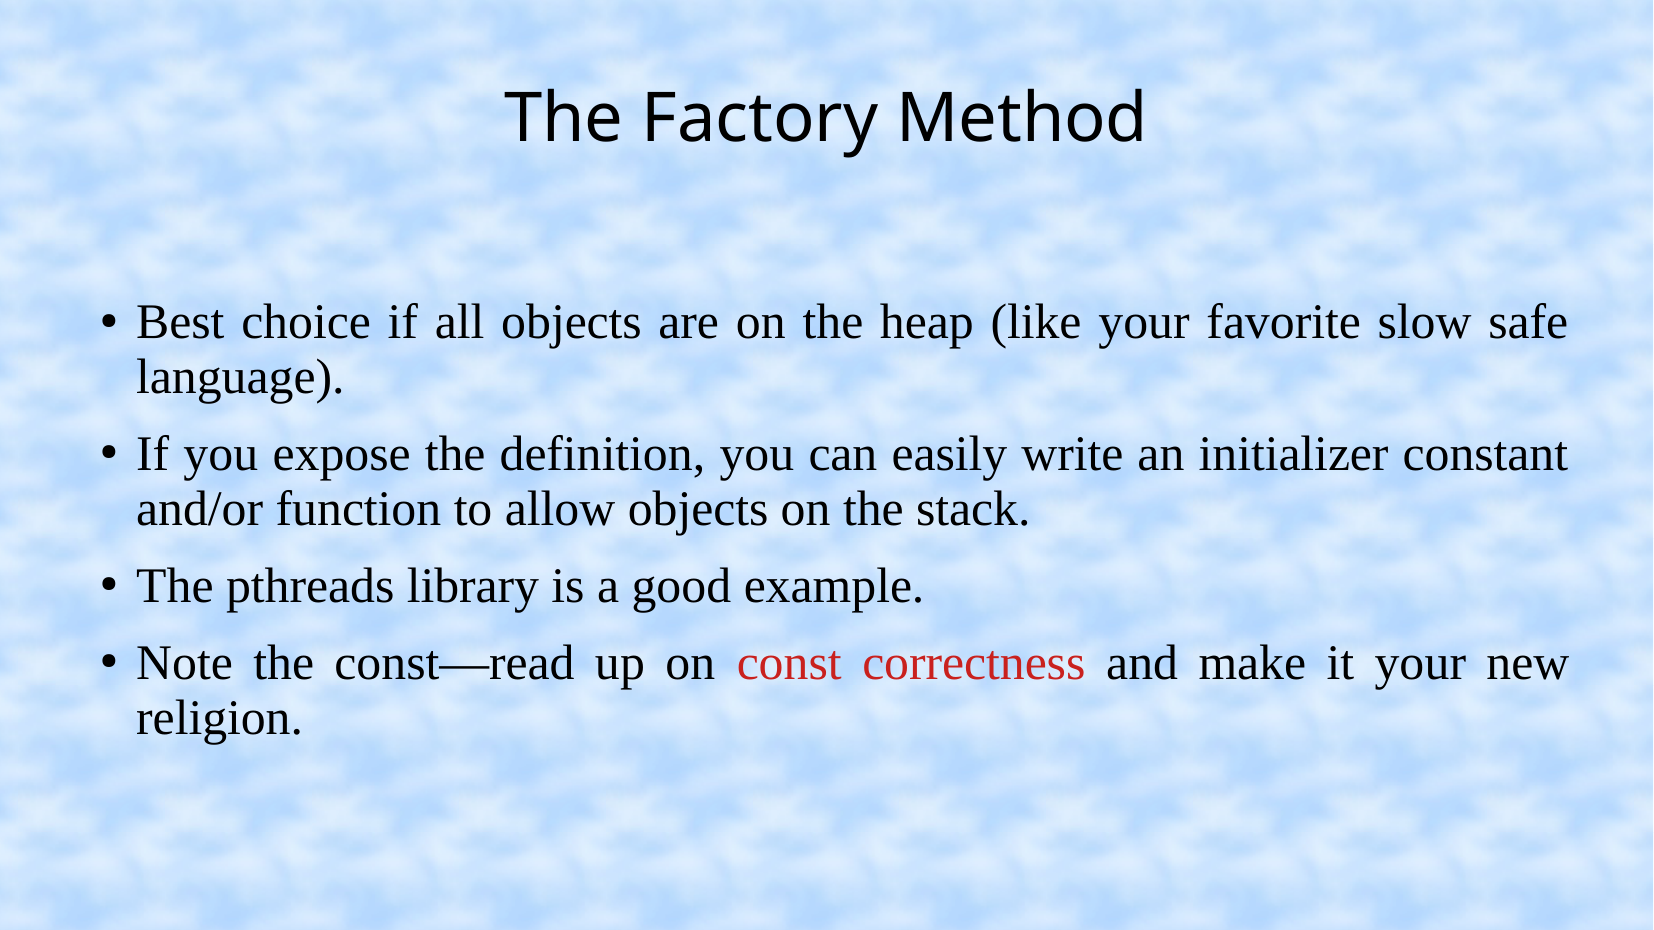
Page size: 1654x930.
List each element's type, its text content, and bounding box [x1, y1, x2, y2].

title The Factory Method [82, 36, 1571, 193]
list Best choice if all objects are on the heap (like your favorite slow safe language). If you expose the definition, you can easily write an initializer constant and/or function to allow objects on the stack. The pthreads library is a good example. Note the const—read up on const correctness and make it your new religion. [82, 217, 1571, 841]
picture [0, 0, 1654, 930]
